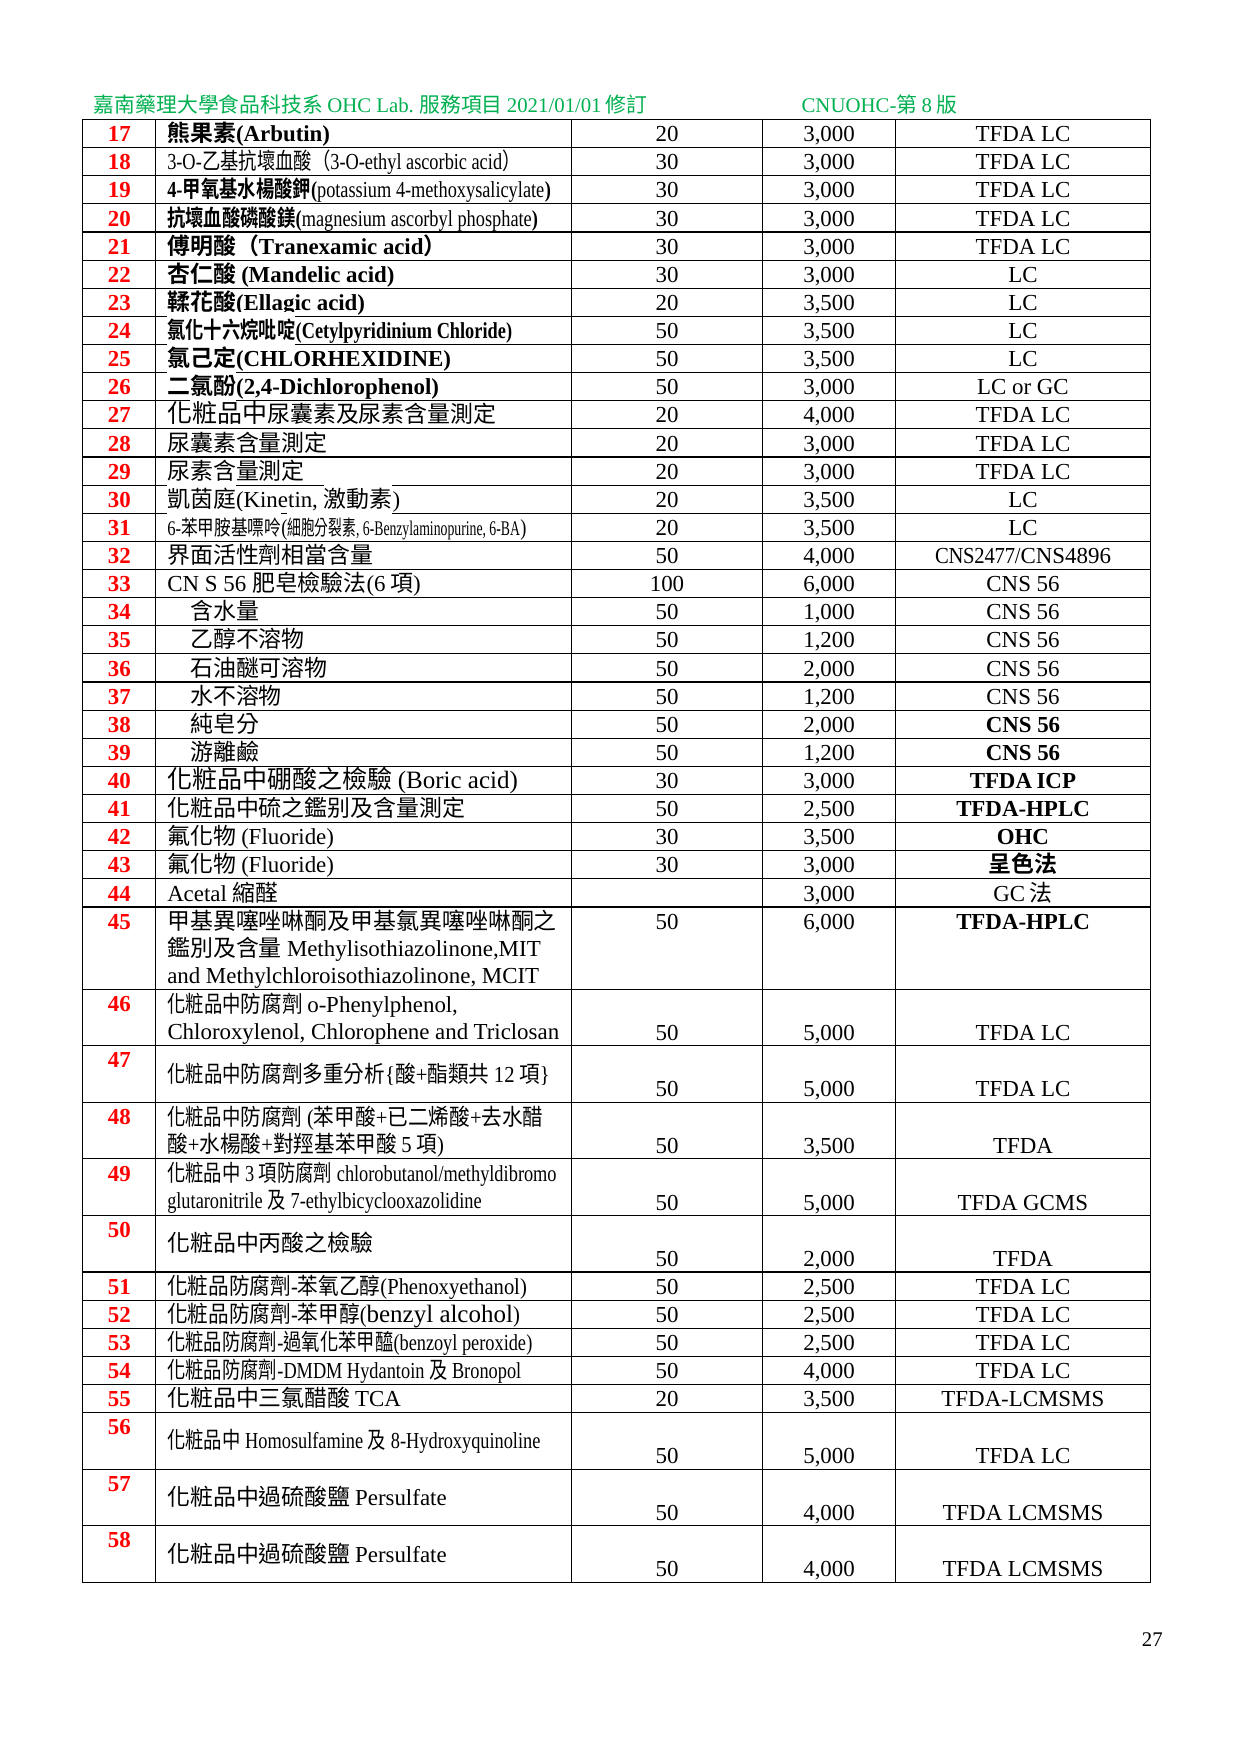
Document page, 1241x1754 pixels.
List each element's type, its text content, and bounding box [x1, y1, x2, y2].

table_cell 水不溶物 [156, 683, 571, 709]
table_cell 50 [572, 739, 762, 766]
table_cell 58 [83, 1526, 155, 1582]
table_cell TFDA GCMS [896, 1159, 1150, 1215]
table_cell 17 [83, 120, 155, 147]
table_cell 40 [83, 767, 155, 794]
table_cell TFDA-HPLC [896, 908, 1150, 989]
table_cell 43 [83, 851, 155, 878]
table_cell 39 [83, 739, 155, 766]
table_cell 2,500 [763, 1329, 895, 1356]
table_cell 6-苯甲胺基嘌呤(細胞分裂素, 6-Benzylaminopurine, 6-BA) [156, 514, 571, 541]
table_cell TFDA LC [896, 148, 1150, 175]
table_cell 50 [83, 1216, 155, 1271]
table_cell TFDA ICP [896, 767, 1150, 794]
table_cell 化粧品中過硫酸鹽Persulfate [156, 1526, 571, 1582]
table_cell 32 [83, 542, 155, 569]
table_cell 30 [572, 851, 762, 878]
table_cell 20 [83, 204, 155, 231]
table_cell TFDA LC [896, 990, 1150, 1045]
table_cell 4,000 [763, 1470, 895, 1525]
table_cell 50 [572, 654, 762, 681]
table_cell 界面活性劑相當含量 [156, 542, 571, 569]
table_cell 3,500 [763, 823, 895, 850]
table_cell 5,000 [763, 990, 895, 1045]
table_cell 傅明酸（Tranexamic acid） [156, 233, 571, 259]
table_cell 尿囊素含量測定 [156, 429, 571, 456]
table_cell 3,500 [763, 514, 895, 541]
table_cell 化粧品中3項防腐劑chlorobutanol/methyldibromo glutaronitrile及7-ethylbicyclooxazolidine [156, 1159, 571, 1215]
table_cell LC [896, 261, 1150, 288]
table_cell 27 [83, 401, 155, 428]
table_cell 3,500 [763, 317, 895, 344]
table_cell 6,000 [763, 570, 895, 597]
table_cell 20 [572, 120, 762, 147]
table_cell 54 [83, 1357, 155, 1384]
table_cell 4,000 [763, 1526, 895, 1582]
table_cell 42 [83, 823, 155, 850]
table_cell TFDA [896, 1103, 1150, 1158]
table_cell 化粧品中硫之鑑别及含量測定 [156, 795, 571, 822]
table_cell 20 [572, 514, 762, 541]
table_cell TFDA LC [896, 1273, 1150, 1299]
table_cell 3-O-乙基抗壞血酸（3-O-ethyl ascorbic acid） [156, 148, 571, 175]
table_cell 3,500 [763, 1385, 895, 1412]
table_cell 3,500 [763, 289, 895, 316]
table_cell 化粧品中三氯醋酸TCA [156, 1385, 571, 1412]
table_cell 3,000 [763, 204, 895, 231]
table_cell 3,000 [763, 879, 895, 906]
table_cell 20 [572, 486, 762, 513]
table_cell 純皂分 [156, 711, 571, 738]
table_cell 化粧品中過硫酸鹽Persulfate [156, 1470, 571, 1525]
table_cell TFDA LC [896, 458, 1150, 484]
table_cell 化粧品中Homosulfamine及8-Hydroxyquinoline [156, 1413, 571, 1469]
table_cell CNS 56 [896, 683, 1150, 709]
table_cell 3,500 [763, 486, 895, 513]
table_cell 2,500 [763, 1301, 895, 1328]
table_cell 50 [572, 795, 762, 822]
table_cell 化粧品中防腐劑 (苯甲酸+已二烯酸+去水醋酸+水楊酸+對羥基苯甲酸5項) [156, 1103, 571, 1158]
table_cell 鞣花酸(Ellagic acid) [156, 289, 571, 316]
table_cell 化粧品防腐劑-苯甲醇(benzyl alcohol) [156, 1301, 571, 1328]
table_cell 30 [83, 486, 155, 513]
table_cell 48 [83, 1103, 155, 1158]
table_cell 杏仁酸 (Mandelic acid) [156, 261, 571, 288]
table_cell 50 [572, 626, 762, 653]
table_cell CNS2477/CNS4896 [896, 542, 1150, 569]
table_cell 50 [572, 1103, 762, 1158]
table_cell OHC [896, 823, 1150, 850]
table_cell 29 [83, 458, 155, 484]
table_cell 35 [83, 626, 155, 653]
table_cell 氯己定(CHLORHEXIDINE) [156, 345, 571, 372]
table_cell 50 [572, 1046, 762, 1102]
table_cell 2,000 [763, 711, 895, 738]
table_cell 46 [83, 990, 155, 1045]
table_cell 50 [572, 908, 762, 989]
table_cell 氟化物 (Fluoride) [156, 823, 571, 850]
table_cell 2,500 [763, 1273, 895, 1299]
table_cell TFDA LC [896, 204, 1150, 231]
table_cell LC or GC [896, 373, 1150, 400]
table_cell 30 [572, 767, 762, 794]
table_cell 化粧品防腐劑-DMDM Hydantoin及Bronopol [156, 1357, 571, 1384]
table_cell 5,000 [763, 1159, 895, 1215]
table_cell 3,000 [763, 373, 895, 400]
table_cell 24 [83, 317, 155, 344]
table_cell 尿素含量測定 [156, 458, 571, 484]
table_cell 石油醚可溶物 [156, 654, 571, 681]
table_cell TFDA LC [896, 1413, 1150, 1469]
table_cell 33 [83, 570, 155, 597]
table_cell 3,000 [763, 233, 895, 259]
table_cell 1,200 [763, 683, 895, 709]
table_cell CNS 56 [896, 626, 1150, 653]
table_cell 熊果素(Arbutin) [156, 120, 571, 147]
table_cell 30 [572, 233, 762, 259]
table_cell CNS 56 [896, 598, 1150, 625]
table_cell 50 [572, 1301, 762, 1328]
table_cell TFDA LC [896, 401, 1150, 428]
table_cell TFDA [896, 1216, 1150, 1271]
table_cell 含水量 [156, 598, 571, 625]
table_cell CNS 56 [896, 654, 1150, 681]
table_cell 3,000 [763, 120, 895, 147]
table_cell 50 [572, 711, 762, 738]
table_cell 21 [83, 233, 155, 259]
table_cell 53 [83, 1329, 155, 1356]
table_cell LC [896, 345, 1150, 372]
table_cell 20 [572, 458, 762, 484]
table_cell 30 [572, 823, 762, 850]
table_cell 化粧品中防腐劑多重分析{酸+酯類共12項} [156, 1046, 571, 1102]
table_cell 3,000 [763, 148, 895, 175]
table_cell 4,000 [763, 401, 895, 428]
table_cell 50 [572, 1470, 762, 1525]
table_cell TFDA LC [896, 1329, 1150, 1356]
table_cell 3,500 [763, 1103, 895, 1158]
table_cell 50 [572, 1273, 762, 1299]
table_cell 23 [83, 289, 155, 316]
table_cell 31 [83, 514, 155, 541]
table_cell 37 [83, 683, 155, 709]
table_cell 25 [83, 345, 155, 372]
table_cell 50 [572, 1329, 762, 1356]
table_cell 3,500 [763, 345, 895, 372]
table_cell 30 [572, 176, 762, 203]
table_cell 氯化十六烷吡啶(Cetylpyridinium Chloride) [156, 317, 571, 344]
table_cell 3,000 [763, 851, 895, 878]
table_cell 化粧品中硼酸之檢驗 (Boric acid) [156, 767, 571, 794]
table_cell 19 [83, 176, 155, 203]
table_cell 22 [83, 261, 155, 288]
table_cell 30 [572, 261, 762, 288]
table_cell 化粧品中丙酸之檢驗 [156, 1216, 571, 1271]
table_cell 6,000 [763, 908, 895, 989]
table_cell 50 [572, 990, 762, 1045]
table_cell [572, 879, 762, 906]
table_cell 30 [572, 204, 762, 231]
table_cell 44 [83, 879, 155, 906]
table_cell TFDA LC [896, 176, 1150, 203]
table_cell 41 [83, 795, 155, 822]
table_cell 34 [83, 598, 155, 625]
table_cell 游離鹼 [156, 739, 571, 766]
table_cell 甲基異噻唑啉酮及甲基氯異噻唑啉酮之鑑別及含量 Methylisothiazolinone,MIT and Methylchloroisothiazolinone, MCIT [156, 908, 571, 989]
table_cell 38 [83, 711, 155, 738]
table_cell 55 [83, 1385, 155, 1412]
table_cell 1,200 [763, 739, 895, 766]
table_cell 4,000 [763, 542, 895, 569]
table_cell 52 [83, 1301, 155, 1328]
table_cell 50 [572, 1526, 762, 1582]
table_cell CNS 56 [896, 570, 1150, 597]
table_cell 3,000 [763, 767, 895, 794]
table_cell TFDA-HPLC [896, 795, 1150, 822]
table_cell 51 [83, 1273, 155, 1299]
table_cell 50 [572, 1216, 762, 1271]
table_cell 50 [572, 317, 762, 344]
table_cell GC法 [896, 879, 1150, 906]
table_cell 抗壞血酸磷酸鎂(magnesium ascorbyl phosphate) [156, 204, 571, 231]
table_cell 4-甲氧基水楊酸鉀(potassium 4-methoxysalicylate) [156, 176, 571, 203]
table_cell 30 [572, 148, 762, 175]
table_cell 2,500 [763, 795, 895, 822]
table_cell TFDA LC [896, 233, 1150, 259]
table_cell 2,000 [763, 1216, 895, 1271]
table_cell 50 [572, 542, 762, 569]
table_cell 1,000 [763, 598, 895, 625]
table_cell TFDA LC [896, 1357, 1150, 1384]
table_cell 50 [572, 683, 762, 709]
table_cell 57 [83, 1470, 155, 1525]
table_cell 18 [83, 148, 155, 175]
table_cell 3,000 [763, 176, 895, 203]
table_cell 2,000 [763, 654, 895, 681]
table_cell 50 [572, 1357, 762, 1384]
table_cell 47 [83, 1046, 155, 1102]
table_cell 化粧品中尿囊素及尿素含量測定 [156, 401, 571, 428]
table_cell 1,200 [763, 626, 895, 653]
table_cell 100 [572, 570, 762, 597]
table_cell Acetal 縮醛 [156, 879, 571, 906]
table_cell 呈色法 [896, 851, 1150, 878]
table_cell CNS 56 [896, 711, 1150, 738]
table_cell 4,000 [763, 1357, 895, 1384]
table_cell 氟化物 (Fluoride) [156, 851, 571, 878]
table_cell 20 [572, 289, 762, 316]
table_cell 50 [572, 1159, 762, 1215]
table_cell CN S 56 肥皂檢驗法(6項) [156, 570, 571, 597]
table_cell 化粧品防腐劑-苯氧乙醇(Phenoxyethanol) [156, 1273, 571, 1299]
table_cell LC [896, 289, 1150, 316]
table_cell 3,000 [763, 261, 895, 288]
table_cell 3,000 [763, 429, 895, 456]
table_cell TFDA LCMSMS [896, 1470, 1150, 1525]
table_cell CNS 56 [896, 739, 1150, 766]
table_cell 5,000 [763, 1046, 895, 1102]
table_cell 56 [83, 1413, 155, 1469]
table_cell 49 [83, 1159, 155, 1215]
table_cell TFDA LCMSMS [896, 1526, 1150, 1582]
table_cell 凱茵庭(Kinetin, 激動素) [156, 486, 571, 513]
table_cell TFDA LC [896, 1046, 1150, 1102]
table_cell 50 [572, 1413, 762, 1469]
table_cell TFDA LC [896, 1301, 1150, 1328]
table_cell 3,000 [763, 458, 895, 484]
table_cell LC [896, 317, 1150, 344]
table_cell 26 [83, 373, 155, 400]
table_cell 50 [572, 598, 762, 625]
table_cell 化粧品防腐劑-過氧化苯甲醯(benzoyl peroxide) [156, 1329, 571, 1356]
table_cell 化粧品中防腐劑o-Phenylphenol, Chloroxylenol, Chlorophene and Triclosan [156, 990, 571, 1045]
table_cell 45 [83, 908, 155, 989]
table_cell TFDA LC [896, 429, 1150, 456]
table_cell 5,000 [763, 1413, 895, 1469]
table_cell LC [896, 514, 1150, 541]
table_cell TFDA LC [896, 120, 1150, 147]
table_cell LC [896, 486, 1150, 513]
table_cell 20 [572, 401, 762, 428]
table_cell 20 [572, 1385, 762, 1412]
table_cell 36 [83, 654, 155, 681]
table_cell 50 [572, 345, 762, 372]
table_cell 28 [83, 429, 155, 456]
table_cell 乙醇不溶物 [156, 626, 571, 653]
table_cell 20 [572, 429, 762, 456]
table_cell TFDA-LCMSMS [896, 1385, 1150, 1412]
table_cell 50 [572, 373, 762, 400]
